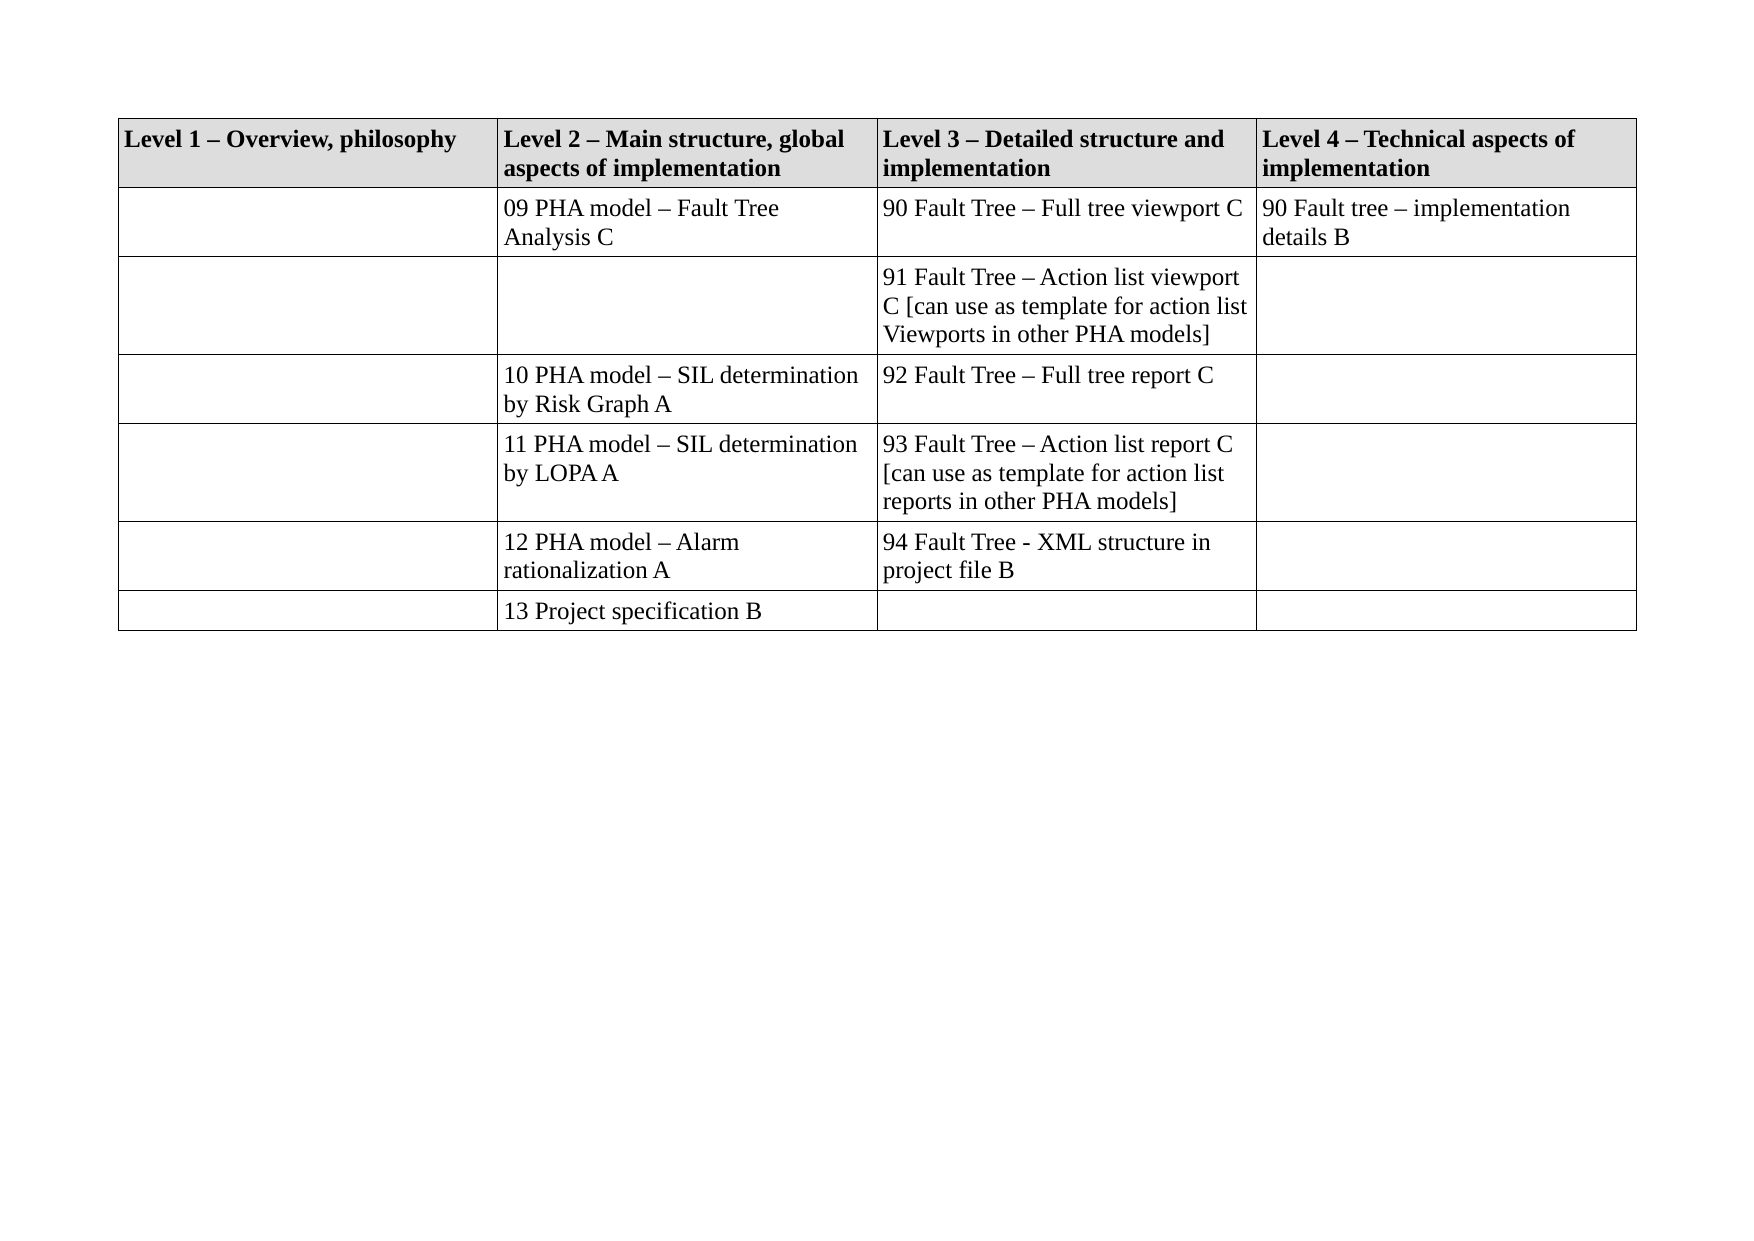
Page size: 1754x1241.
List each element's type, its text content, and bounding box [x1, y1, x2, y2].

table_cell 92 Fault Tree – Full tree report C [878, 355, 1256, 423]
table_cell [1257, 522, 1636, 590]
table_cell 09 PHA model – Fault Tree Analysis C [498, 188, 877, 256]
table_cell 90 Fault Tree – Full tree viewport C [878, 188, 1256, 256]
table_cell [119, 424, 497, 521]
table_cell [498, 257, 877, 354]
table_cell [1257, 257, 1636, 354]
table_cell [119, 257, 497, 354]
table_cell [1257, 424, 1636, 521]
table_cell 12 PHA model – Alarm rationalization A [498, 522, 877, 590]
table_cell 94 Fault Tree - XML structure in project file B [878, 522, 1256, 590]
table_cell [1257, 591, 1636, 630]
table_cell 13 Project specification B [498, 591, 877, 630]
table_header Level 4 – Technical aspects of implementation [1257, 119, 1636, 187]
table_cell [119, 188, 497, 256]
table_cell 90 Fault tree – implementation details B [1257, 188, 1636, 256]
table_cell 11 PHA model – SIL determination by LOPA A [498, 424, 877, 521]
table_cell [119, 522, 497, 590]
table_header Level 2 – Main structure, global aspects of implementation [498, 119, 877, 187]
table_cell [1257, 355, 1636, 423]
table_cell 93 Fault Tree – Action list report C [can use as template for action list reports in other PHA models] [878, 424, 1256, 521]
table_cell [119, 591, 497, 630]
table_header Level 3 – Detailed structure and implementation [878, 119, 1256, 187]
table_cell [878, 591, 1256, 630]
table_header Level 1 – Overview, philosophy [119, 119, 497, 187]
table_cell [119, 355, 497, 423]
table_cell 91 Fault Tree – Action list viewport C [can use as template for action list Viewports in other PHA models] [878, 257, 1256, 354]
table_cell 10 PHA model – SIL determination by Risk Graph A [498, 355, 877, 423]
